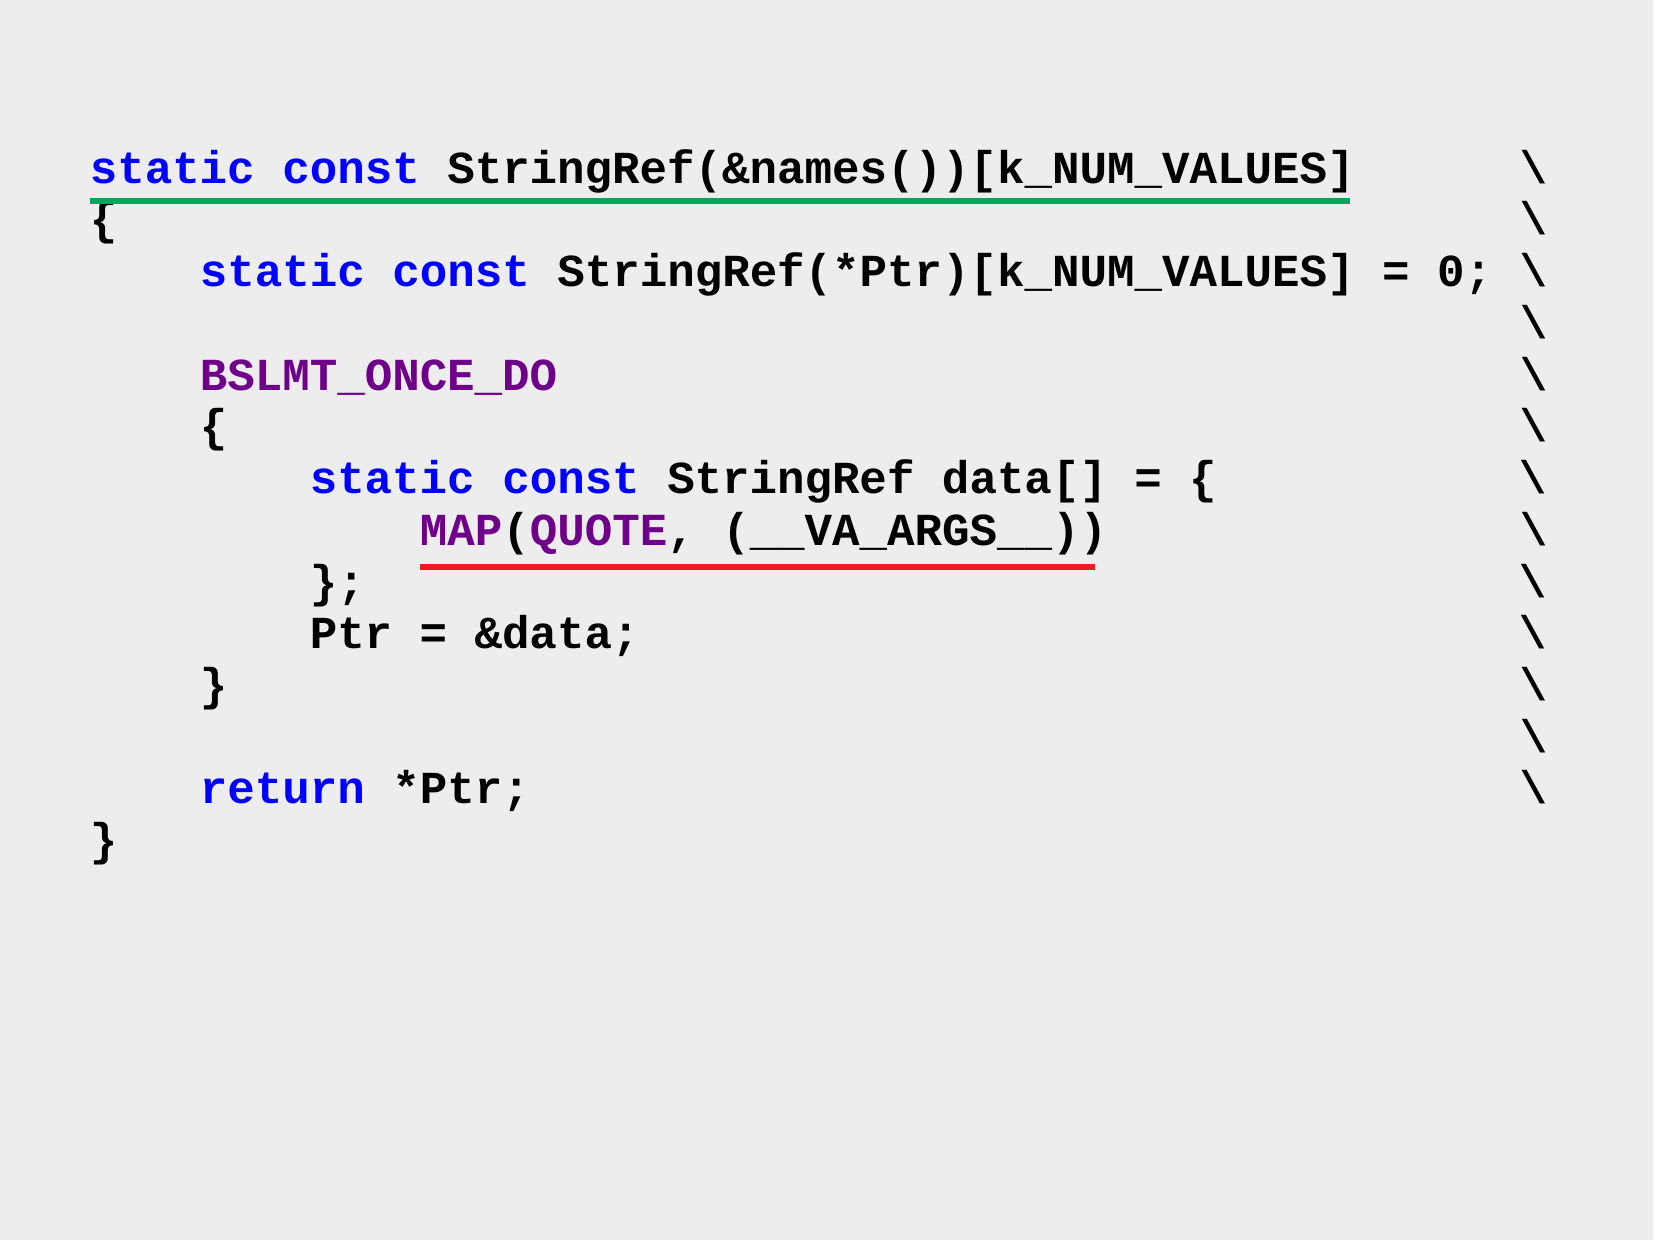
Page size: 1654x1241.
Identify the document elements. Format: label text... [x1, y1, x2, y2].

text_box static const StringRef(&names())[k_NUM_VALUES] \ { \ static const StringRef(*Ptr)[k_NUM_VALUES] = 0; \ \ BSLMT_ONCE_DO \ { \ static const StringRef data[] = { \ MAP(QUOTE, (__VA_ARGS__)) \ }; \ Ptr = &data; \ } \ \ return *Ptr; \ } [75, 137, 1654, 1241]
